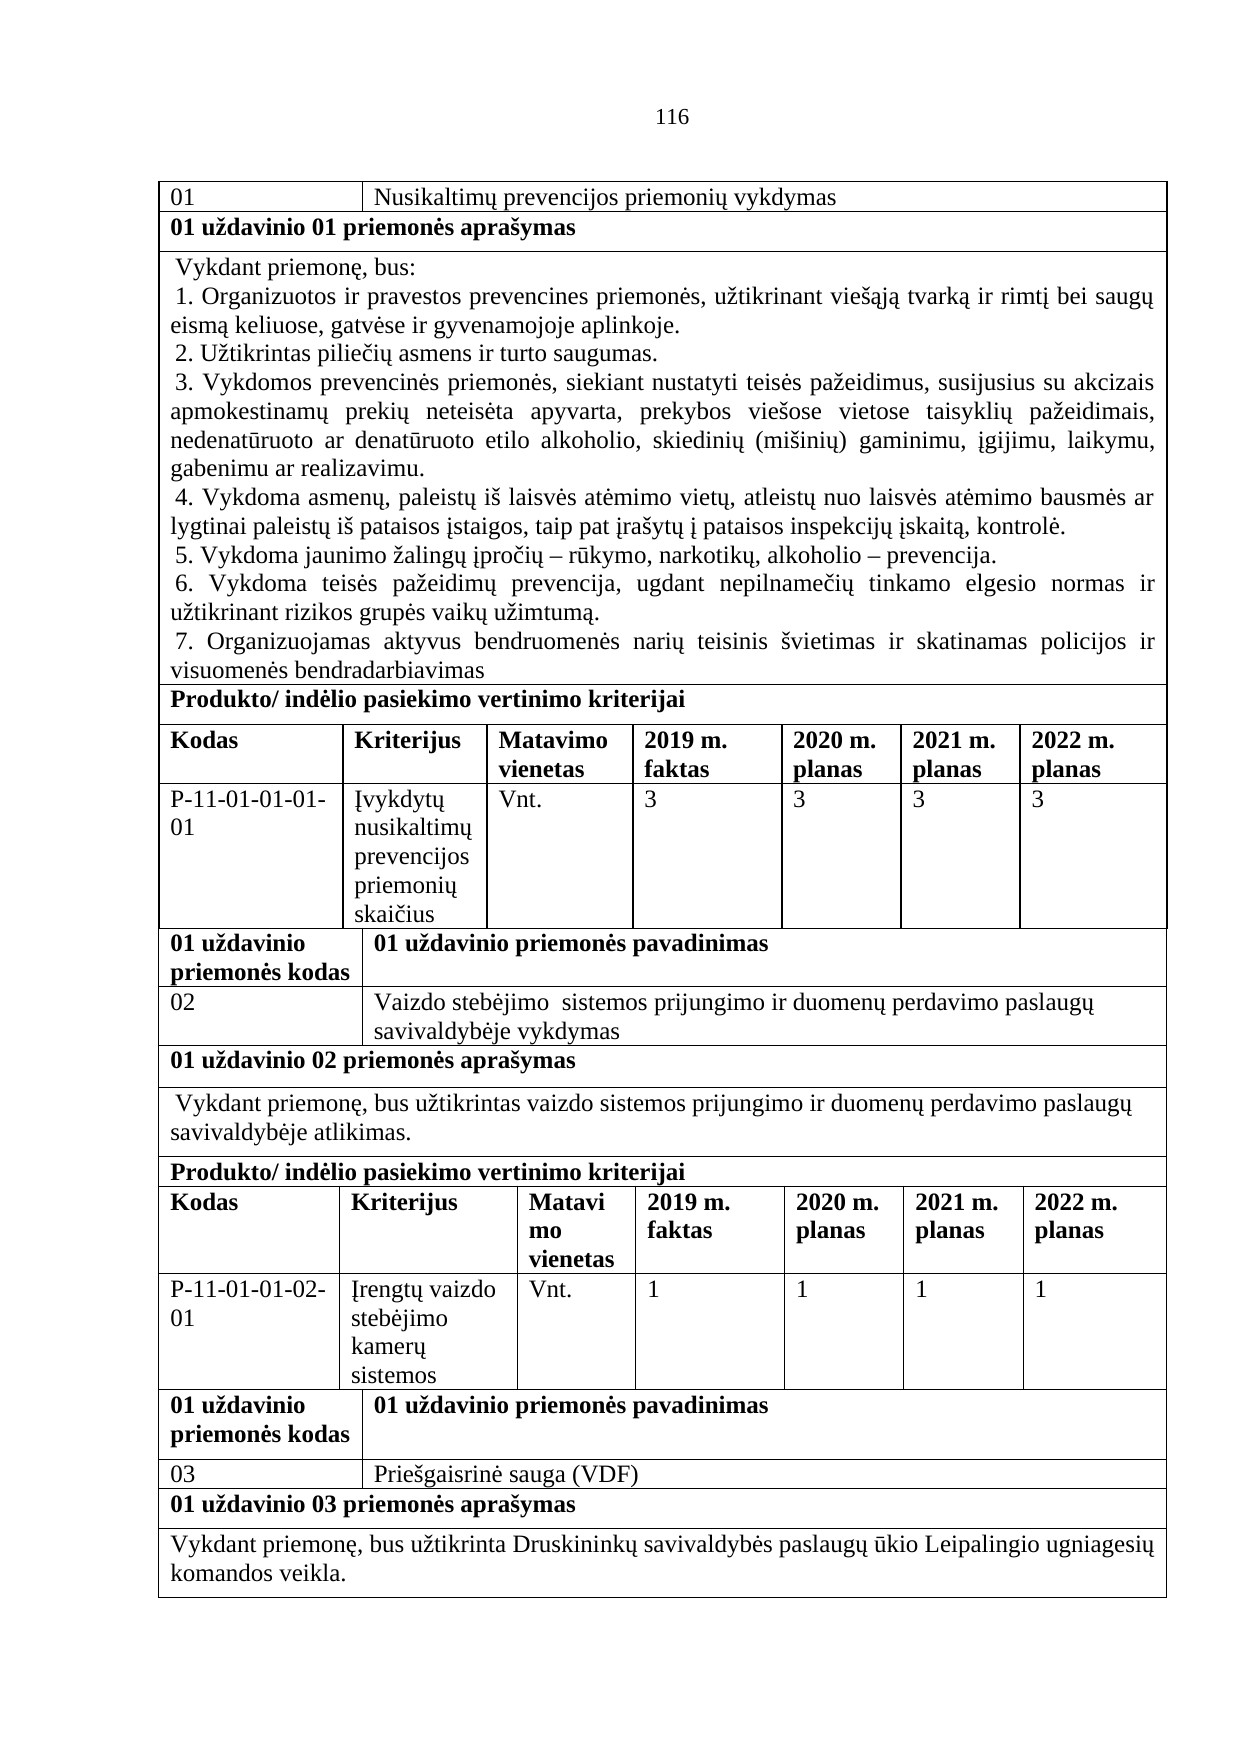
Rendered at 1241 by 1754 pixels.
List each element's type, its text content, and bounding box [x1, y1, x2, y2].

table_cell 02 [159, 987, 362, 1044]
table_cell 3 [902, 784, 1019, 927]
table_cell [1167, 1087, 1171, 1156]
table_cell Matavimo vienetas [488, 725, 632, 783]
table_cell P-11-01-01-01-01 [160, 784, 342, 927]
table_cell Vnt. [518, 1274, 635, 1389]
table_cell 2022 m. planas [1024, 1187, 1166, 1273]
table_cell Produkto/ indėlio pasiekimo vertinimo kriterijai [159, 1157, 1166, 1186]
table_cell Kodas [159, 1187, 339, 1273]
table_cell 3 [783, 784, 900, 927]
table_cell 2021 m. planas [902, 725, 1019, 783]
table_cell P-11-01-01-02-01 [159, 1274, 339, 1389]
table_cell [1167, 1459, 1171, 1488]
table_cell [1167, 1389, 1171, 1458]
table_cell Vaizdo stebėjimo sistemos prijungimo ir duomenų perdavimo paslaugų savivaldybėje vykdymas [363, 987, 1166, 1044]
table_cell Nusikaltimų prevencijos priemonių vykdymas [363, 182, 1166, 211]
table_cell Vnt. [488, 784, 632, 927]
table_cell 3 [1021, 784, 1166, 927]
table_cell Matavimo vienetas [518, 1187, 635, 1273]
table_cell 01 uždavinio 01 priemonės aprašymas [160, 212, 1166, 251]
table_cell [1167, 1528, 1171, 1597]
table_cell 1 [904, 1274, 1023, 1389]
table_cell 2020 m. planas [785, 1187, 903, 1273]
table_cell 1 [636, 1274, 784, 1389]
table_cell Priešgaisrinė sauga (VDF) [363, 1460, 1166, 1488]
table_cell Vykdant priemonę, bus: 1. Organizuotos ir pravestos prevencines priemonės, užtikrinant viešąją tvarką ir rimtį bei saugų eismą keliuose, gatvėse ir gyvenamojoje aplinkoje. 2. Užtikrintas piliečių asmens ir turto saugumas. 3. Vykdomos prevencinės priemonės, siekiant nustatyti teisės pažeidimus, susijusius su akcizais apmokestinamų prekių neteisėta apyvarta, prekybos viešose vietose taisyklių pažeidimais, nedenatūruoto ar denatūruoto etilo alkoholio, skiedinių (mišinių) gaminimu, įgijimu, laikymu, gabenimu ar realizavimu. 4. Vykdoma asmenų, paleistų iš laisvės atėmimo vietų, atleistų nuo laisvės atėmimo bausmės ar lygtinai paleistų iš pataisos įstaigos, taip pat įrašytų į pataisos inspekcijų įskaitą, kontrolė. 5. Vykdoma jaunimo žalingų įpročių – rūkymo, narkotikų, alkoholio – prevencija. 6. Vykdoma teisės pažeidimų prevencija, ugdant nepilnamečių tinkamo elgesio normas ir užtikrinant rizikos grupės vaikų užimtumą. 7. Organizuojamas aktyvus bendruomenės narių teisinis švietimas ir skatinamas policijos ir visuomenės bendradarbiavimas [160, 252, 1166, 683]
table_cell 1 [1024, 1274, 1166, 1389]
table_cell 03 [159, 1460, 362, 1488]
table_cell [1167, 1156, 1171, 1186]
table_cell Įrengtų vaizdo stebėjimo kamerų sistemos [340, 1274, 517, 1389]
table_cell Vykdant priemonę, bus užtikrintas vaizdo sistemos prijungimo ir duomenų perdavimo paslaugų savivaldybėje atlikimas. [159, 1088, 1166, 1156]
table_cell [1167, 1186, 1171, 1273]
table_cell 2019 m. faktas [634, 725, 781, 783]
table_cell 2020 m. planas [783, 725, 900, 783]
table_cell 01 uždavinio 03 priemonės aprašymas [159, 1489, 1166, 1528]
table_cell 2021 m. planas [904, 1187, 1023, 1273]
table_cell 01 uždavinio priemonės kodas [159, 929, 362, 986]
table_cell 01 uždavinio priemonės pavadinimas [363, 1390, 1166, 1458]
table_cell 2022 m. planas [1021, 725, 1166, 783]
table_cell 3 [634, 784, 781, 927]
table_cell [1167, 986, 1171, 1044]
table_cell Kriterijus [344, 725, 486, 783]
table_cell [1167, 928, 1171, 986]
table_cell Vykdant priemonę, bus užtikrinta Druskininkų savivaldybės paslaugų ūkio Leipalingio ugniagesių komandos veikla. [159, 1529, 1166, 1597]
table_cell 2019 m. faktas [636, 1187, 784, 1273]
table_cell [1167, 1488, 1171, 1528]
table_cell Kodas [160, 725, 342, 783]
table_cell 01 uždavinio priemonės pavadinimas [363, 929, 1166, 986]
table_cell Produkto/ indėlio pasiekimo vertinimo kriterijai [160, 685, 1166, 724]
table_cell 01 uždavinio 02 priemonės aprašymas [159, 1046, 1166, 1087]
table_cell Kriterijus [340, 1187, 517, 1273]
table_cell Įvykdytų nusikaltimų prevencijos priemonių skaičius [344, 784, 486, 927]
table_cell 01 uždavinio priemonės kodas [159, 1390, 362, 1458]
table_cell 01 [160, 182, 362, 211]
table_cell 1 [785, 1274, 903, 1389]
table_cell [1167, 1273, 1171, 1389]
table_cell [1167, 1045, 1171, 1087]
